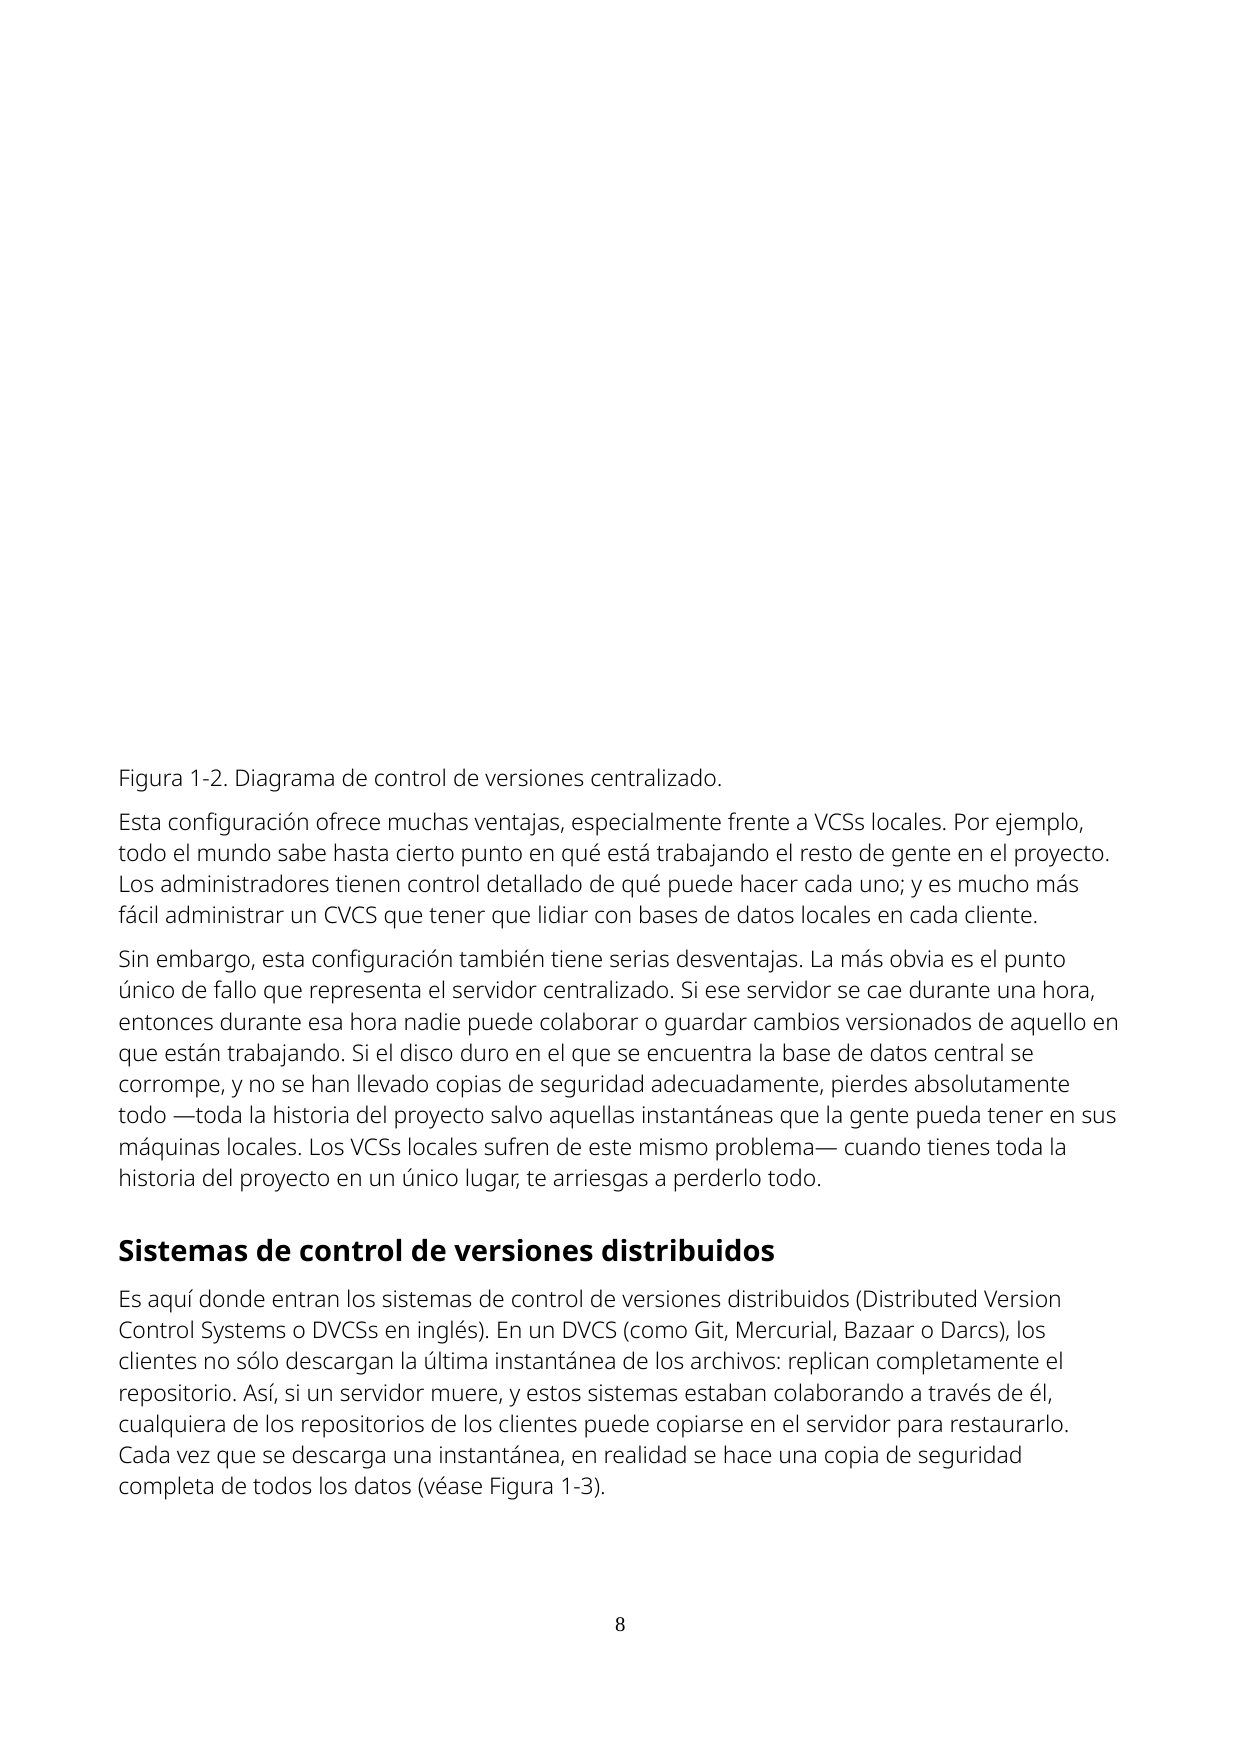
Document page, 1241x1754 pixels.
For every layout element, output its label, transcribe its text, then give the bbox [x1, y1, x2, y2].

text Figura 1-2. Diagrama de control de versiones centralizado. [118, 731, 1122, 793]
text Esta configuración ofrece muchas ventajas, especialmente frente a VCSs locales. Por ejemplo, todo el mundo sabe hasta cierto punto en qué está trabajando el resto de gente en el proyecto. Los administradores tienen control detallado de qué puede hacer cada uno; y es mucho más fácil administrar un CVCS que tener que lidiar con bases de datos locales en cada cliente. [118, 806, 1122, 931]
text Es aquí donde entran los sistemas de control de versiones distribuidos (Distributed Version Control Systems o DVCSs en inglés). En un DVCS (como Git, Mercurial, Bazaar o Darcs), los clientes no sólo descargan la última instantánea de los archivos: replican completamente el repositorio. Así, si un servidor muere, y estos sistemas estaban colaborando a través de él, cualquiera de los repositorios de los clientes puede copiarse en el servidor para restaurarlo. Cada vez que se descarga una instantánea, en realidad se hace una copia de seguridad completa de todos los datos (véase Figura 1-3). [118, 1283, 1122, 1502]
text Sin embargo, esta configuración también tiene serias desventajas. La más obvia es el punto único de fallo que representa el servidor centralizado. Si ese servidor se cae durante una hora, entonces durante esa hora nadie puede colaborar o guardar cambios versionados de aquello en que están trabajando. Si el disco duro en el que se encuentra la base de datos central se corrompe, y no se han llevado copias de seguridad adecuadamente, pierdes absolutamente todo —toda la historia del proyecto salvo aquellas instantáneas que la gente pueda tener en sus máquinas locales. Los VCSs locales sufren de este mismo problema— cuando tienes toda la historia del proyecto en un único lugar, te arriesgas a perderlo todo. [118, 943, 1122, 1193]
subtitle Sistemas de control de versiones distribuidos [118, 1231, 1122, 1270]
